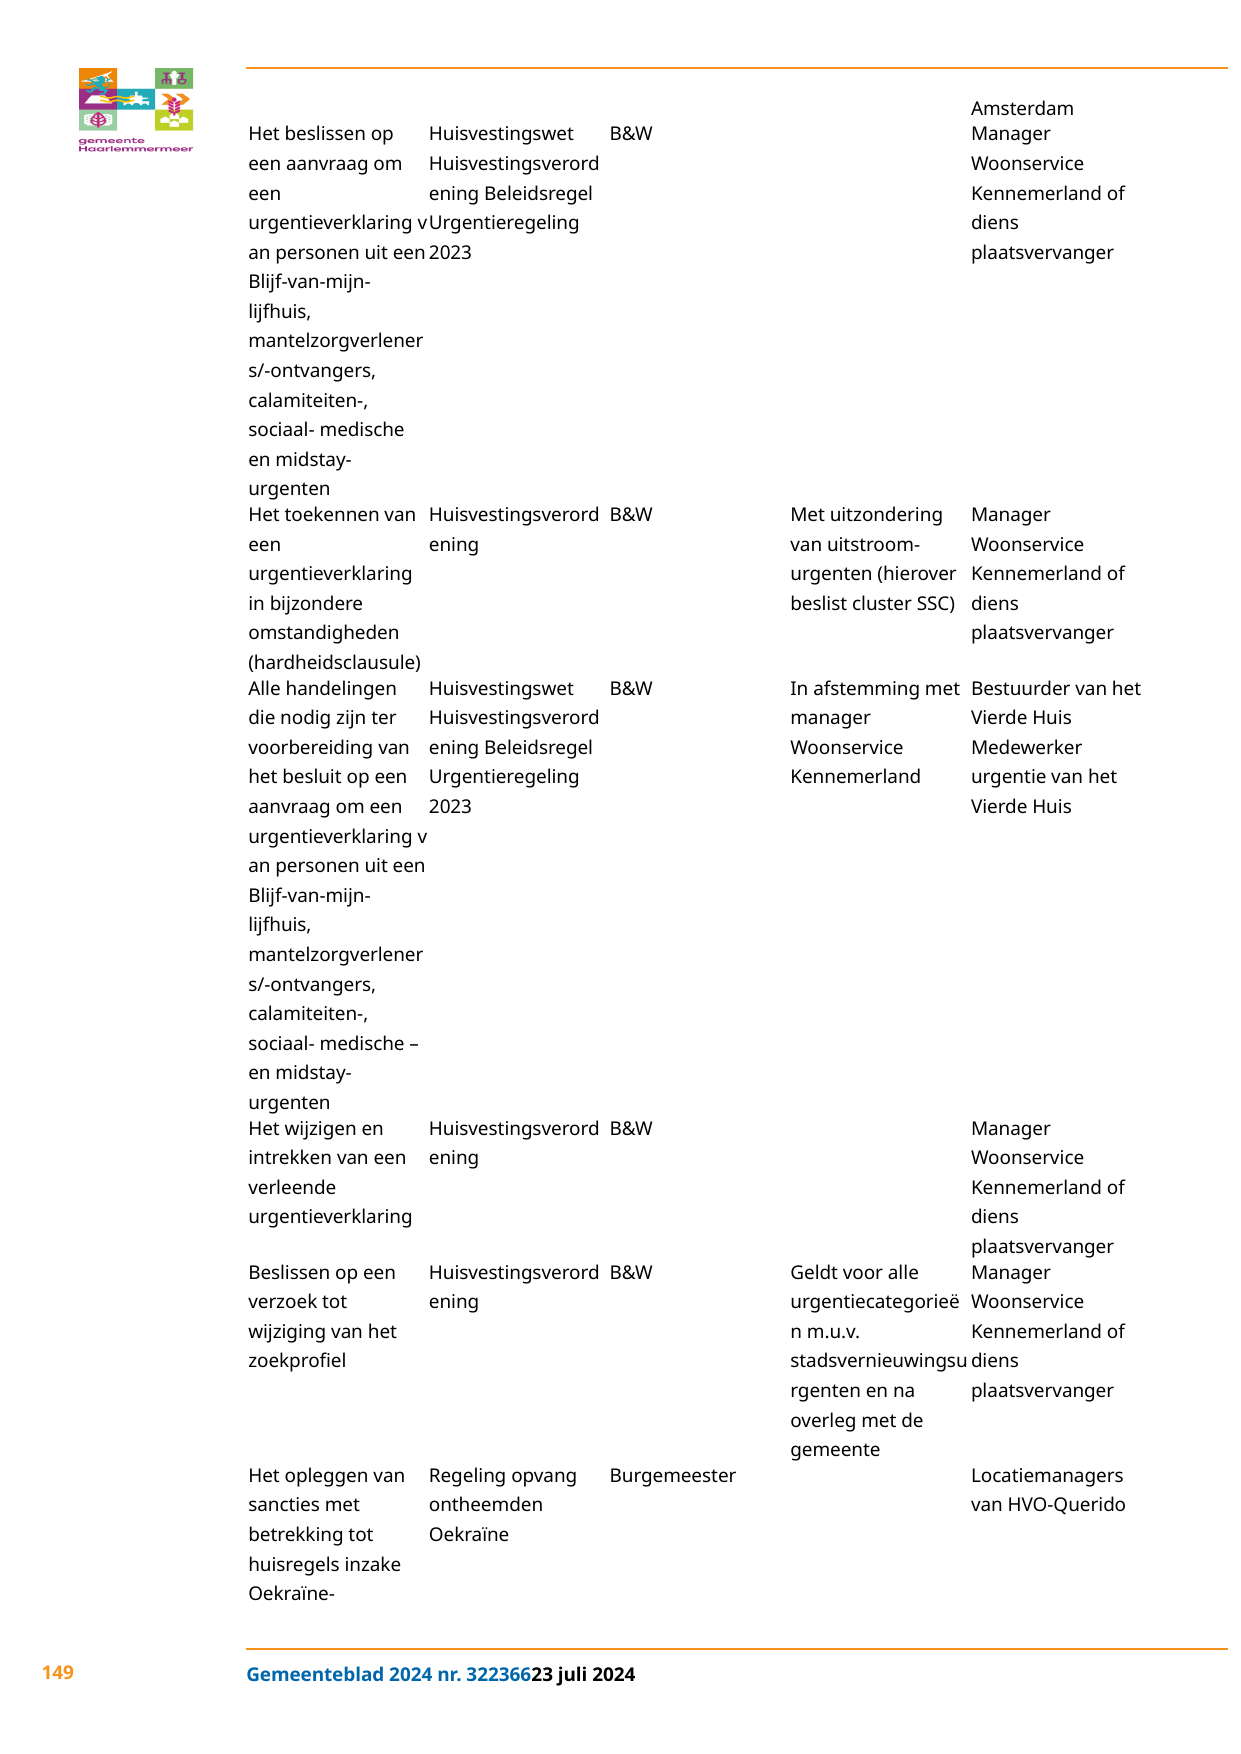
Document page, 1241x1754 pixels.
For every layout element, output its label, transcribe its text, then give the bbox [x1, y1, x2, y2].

picture [41, 47, 231, 172]
table_cell Het beslissen op een aanvraag om een urgentieverklaring van personen uit een Blijf-van-mijn-lijfhuis, mantelzorgverleners/-ontvangers, calamiteiten-, sociaal- medische en midstay-urgenten [248, 121, 429, 501]
table_cell [790, 95, 971, 121]
table_cell Geldt voor alle urgentiecategorieën m.u.v. stadsvernieuwingsurgenten en na overleg met de gemeente [790, 1259, 971, 1462]
table_cell Alle handelingen die nodig zijn ter voorbereiding van het besluit op een aanvraag om een urgentieverklaring van personen uit een Blijf-van-mijn-lijfhuis, mantelzorgverleners/-ontvangers, calamiteiten-, sociaal- medische – en midstay-urgenten [248, 675, 429, 1115]
table_cell [429, 95, 609, 121]
table_cell Beslissen op een verzoek tot wijziging van het zoekprofiel [248, 1259, 429, 1462]
table_cell [790, 1115, 971, 1259]
table_cell Huisvestingswet Huisvestingsverordening Beleidsregel Urgentieregeling 2023 [429, 675, 609, 1115]
table_cell Manager Woonservice Kennemerland of diens plaatsvervanger [971, 501, 1152, 675]
table_cell B&W [609, 501, 790, 675]
table_cell Het toekennen van een urgentieverklaring in bijzondere omstandigheden (hardheidsclausule) [248, 501, 429, 675]
table_cell B&W [609, 1115, 790, 1259]
table_cell [609, 95, 790, 121]
table_cell Amsterdam [971, 95, 1152, 121]
table_cell Manager Woonservice Kennemerland of diens plaatsvervanger [971, 1115, 1152, 1259]
table_cell In afstemming met manager Woonservice Kennemerland [790, 675, 971, 1115]
table_cell Manager Woonservice Kennemerland of diens plaatsvervanger [971, 1259, 1152, 1462]
table_cell [790, 121, 971, 501]
table_cell Bestuurder van het Vierde Huis Medewerker urgentie van het Vierde Huis [971, 675, 1152, 1115]
table_cell [790, 1462, 971, 1606]
table_cell B&W [609, 1259, 790, 1462]
table_cell Huisvestingsverordening [429, 501, 609, 675]
table_cell B&W [609, 675, 790, 1115]
table_cell Het opleggen van sancties met betrekking tot huisregels inzake Oekraïne- [248, 1462, 429, 1606]
table_cell Met uitzondering van uitstroom-urgenten (hierover beslist cluster SSC) [790, 501, 971, 675]
table_cell Burgemeester [609, 1462, 790, 1606]
table_cell Huisvestingsverordening [429, 1259, 609, 1462]
table_cell Huisvestingsverordening [429, 1115, 609, 1259]
table_cell B&W [609, 121, 790, 501]
table_cell Manager Woonservice Kennemerland of diens plaatsvervanger [971, 121, 1152, 501]
table_cell Het wijzigen en intrekken van een verleende urgentieverklaring [248, 1115, 429, 1259]
table_cell [248, 95, 429, 121]
table_cell Huisvestingswet Huisvestingsverordening Beleidsregel Urgentieregeling 2023 [429, 121, 609, 501]
table_cell Locatiemanagers van HVO-Querido [971, 1462, 1152, 1606]
table_cell Regeling opvang ontheemden Oekraïne [429, 1462, 609, 1606]
